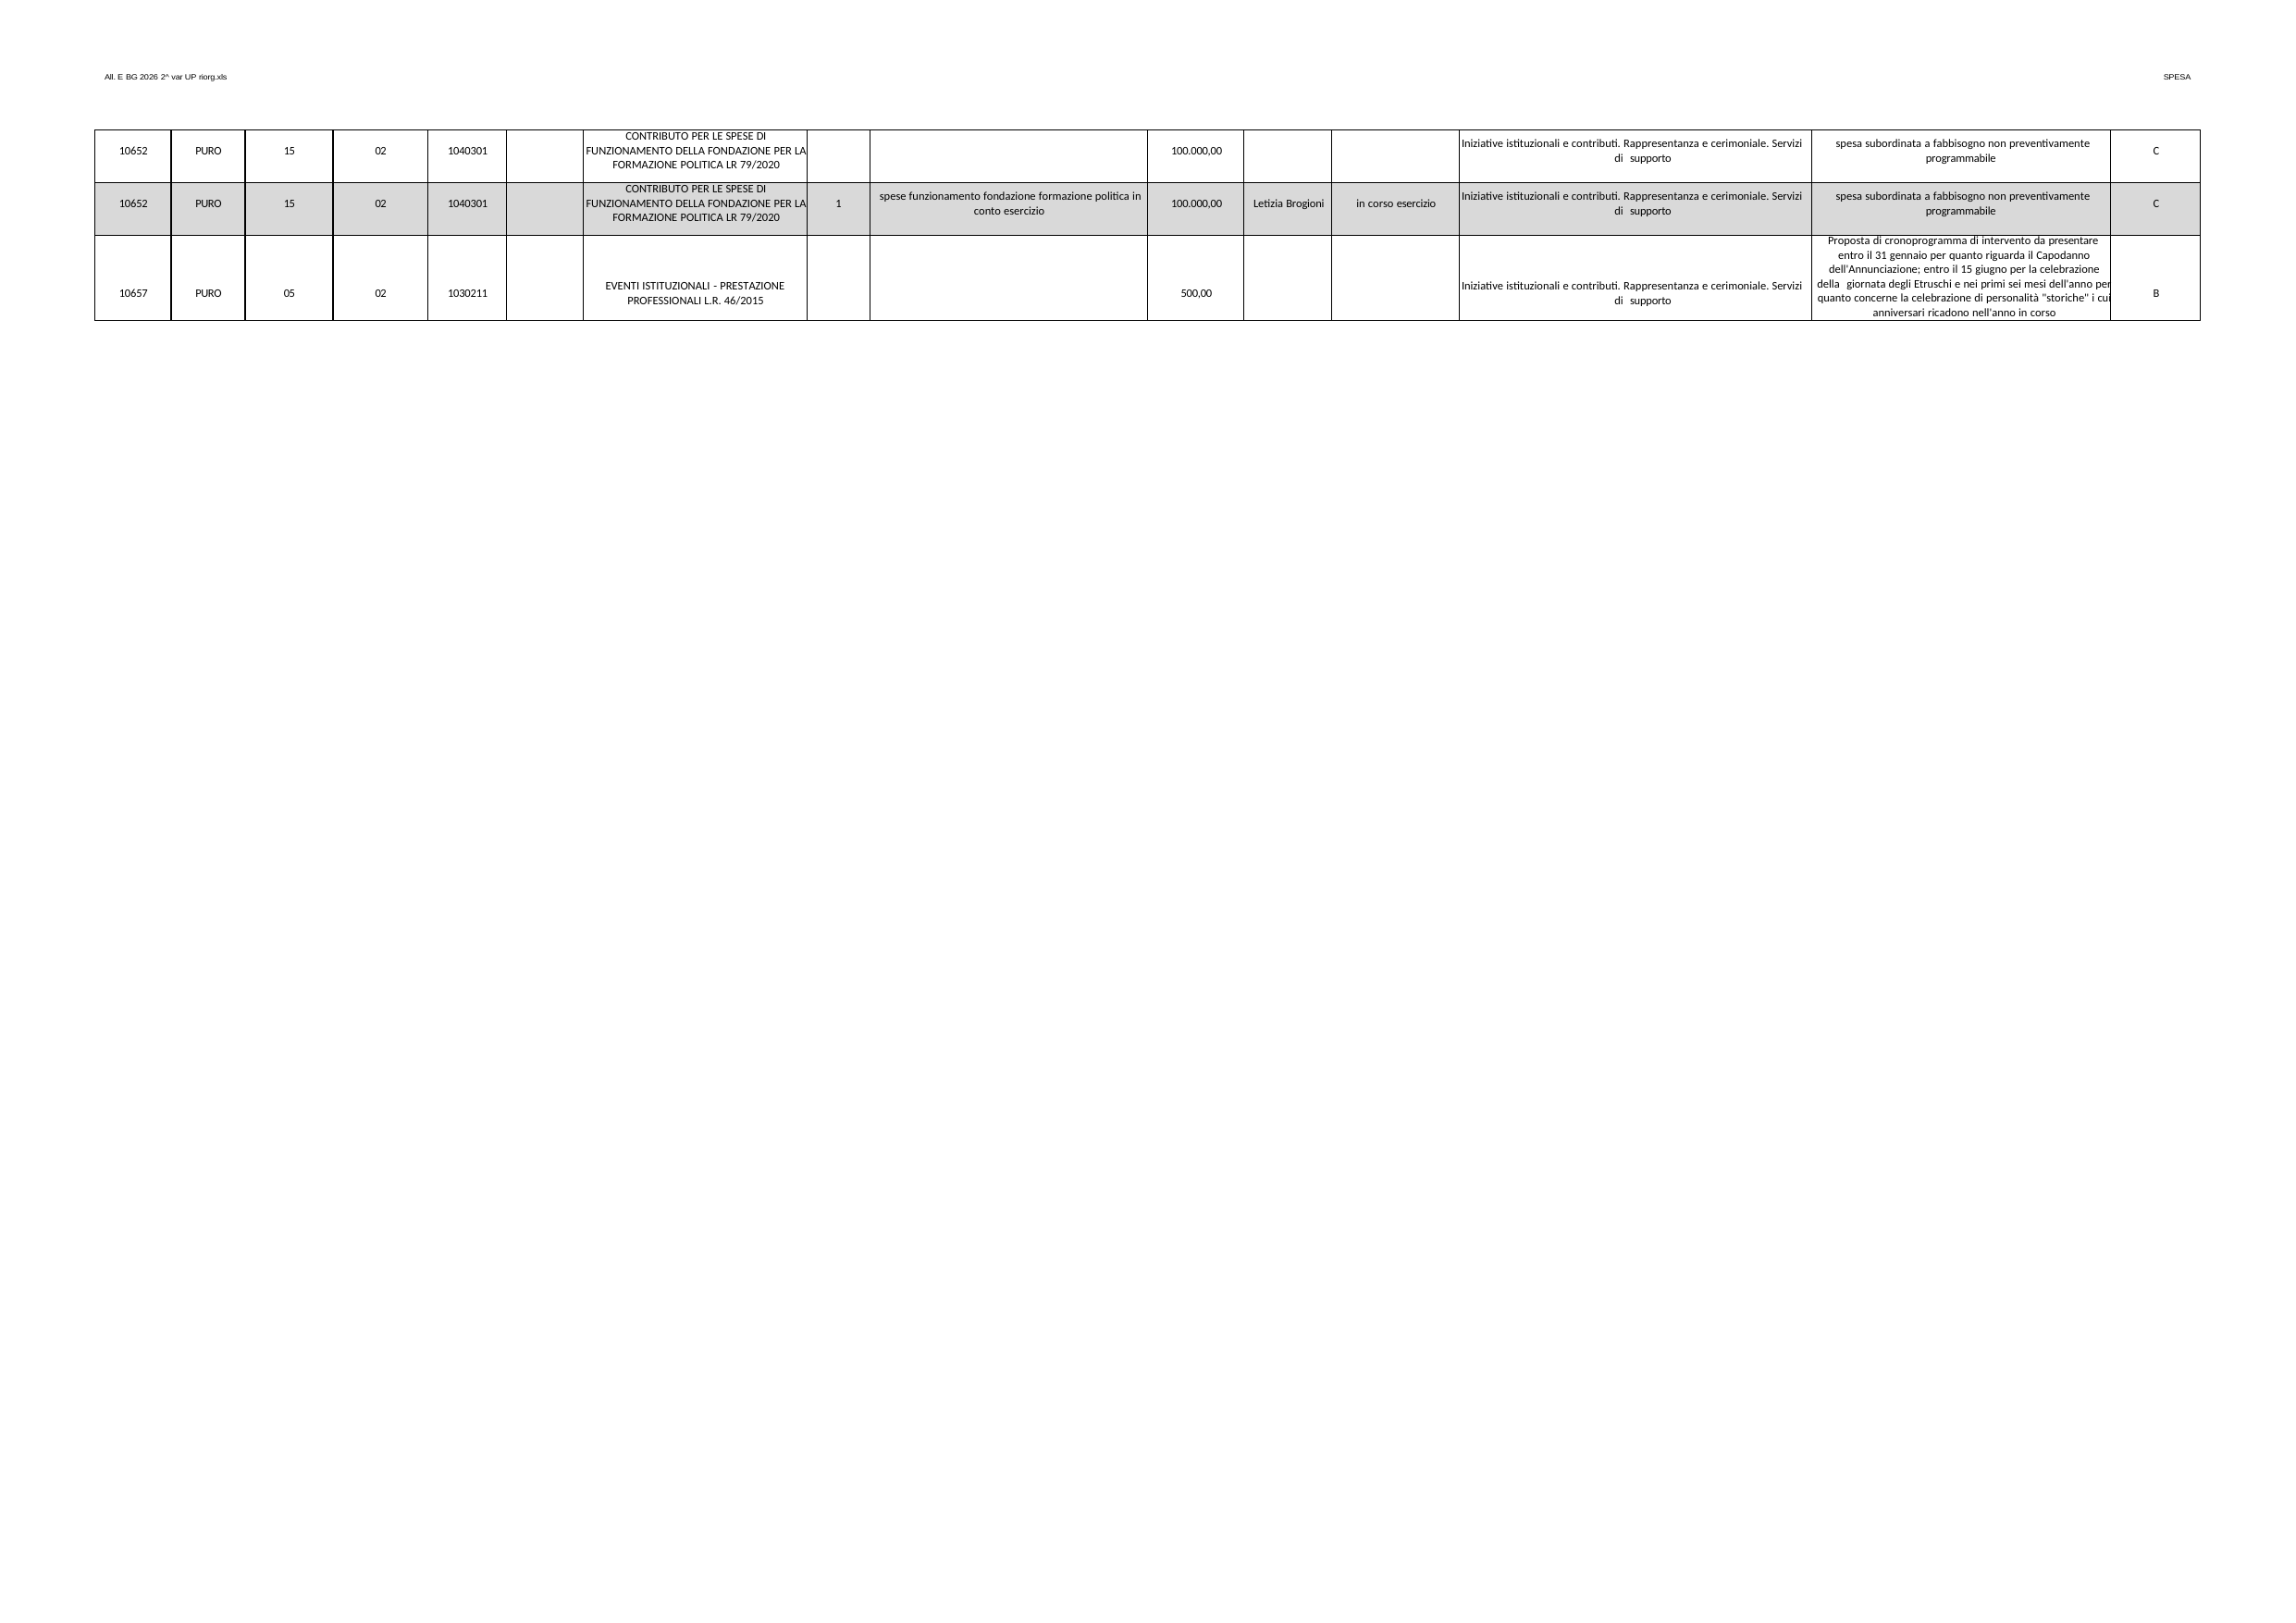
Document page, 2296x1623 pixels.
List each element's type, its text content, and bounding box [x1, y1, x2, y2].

table_cell B [2111, 236, 2200, 320]
table_cell CONTRIBUTO PER LE SPESE DI FUNZIONAMENTO DELLA FONDAZIONE PER LA FORMAZIONE POLITICA LR 79/2020 [584, 130, 807, 182]
table_cell 10652 [95, 130, 170, 182]
table_cell CONTRIBUTO PER LE SPESE DI FUNZIONAMENTO DELLA FONDAZIONE PER LA FORMAZIONE POLITICA LR 79/2020 [584, 183, 807, 235]
table_cell PURO [172, 236, 244, 320]
table_cell C [2111, 130, 2200, 182]
table_cell [808, 236, 870, 320]
table_cell [1244, 236, 1331, 320]
table_cell 02 [334, 236, 427, 320]
table_cell 1040301 [428, 130, 506, 182]
table_cell 1 [808, 183, 870, 235]
table_cell [870, 130, 1147, 182]
table_cell [507, 130, 583, 182]
table_cell spesa subordinata a fabbisogno non preventivamente programmabile [1812, 183, 2110, 235]
table_cell [507, 183, 583, 235]
table_cell 1040301 [428, 183, 506, 235]
table_cell 02 [334, 183, 427, 235]
table_cell Iniziative istituzionali e contributi. Rappresentanza e cerimoniale. Servizi di supporto [1460, 183, 1811, 235]
table_cell PURO [172, 130, 244, 182]
table_cell 100.000,00 [1148, 183, 1243, 235]
table_cell [1332, 130, 1459, 182]
table_cell in corso esercizio [1332, 183, 1459, 235]
table_cell spese funzionamento fondazione formazione politica in conto esercizio [870, 183, 1147, 235]
table_cell EVENTI ISTITUZIONALI - PRESTAZIONE PROFESSIONALI L.R. 46/2015 [584, 236, 807, 320]
table_cell 15 [246, 130, 332, 182]
table_cell 15 [246, 183, 332, 235]
table_cell 05 [246, 236, 332, 320]
table_cell spesa subordinata a fabbisogno non preventivamente programmabile [1812, 130, 2110, 182]
table_cell [507, 236, 583, 320]
table_cell Letizia Brogioni [1244, 183, 1331, 235]
table_cell [1244, 130, 1331, 182]
table_cell 10657 [95, 236, 170, 320]
table_cell 1030211 [428, 236, 506, 320]
table_cell [1332, 236, 1459, 320]
table_cell 100.000,00 [1148, 130, 1243, 182]
table_cell [808, 130, 870, 182]
table_cell [870, 236, 1147, 320]
table_cell 10652 [95, 183, 170, 235]
table_cell 500,00 [1148, 236, 1243, 320]
table_cell Iniziative istituzionali e contributi. Rappresentanza e cerimoniale. Servizi di supporto [1460, 130, 1811, 182]
table_cell PURO [172, 183, 244, 235]
table_cell C [2111, 183, 2200, 235]
table_cell Iniziative istituzionali e contributi. Rappresentanza e cerimoniale. Servizi di supporto [1460, 236, 1811, 320]
table_cell 02 [334, 130, 427, 182]
table_cell Proposta di cronoprogramma di intervento da presentare entro il 31 gennaio per quanto riguarda il Capodanno dell'Annunciazione; entro il 15 giugno per la celebrazione della giornata degli Etruschi e nei primi sei mesi dell'anno per quanto concerne la celebrazione di personalità "storiche" i cui anniversari ricadono nell'anno in corso [1812, 236, 2110, 320]
